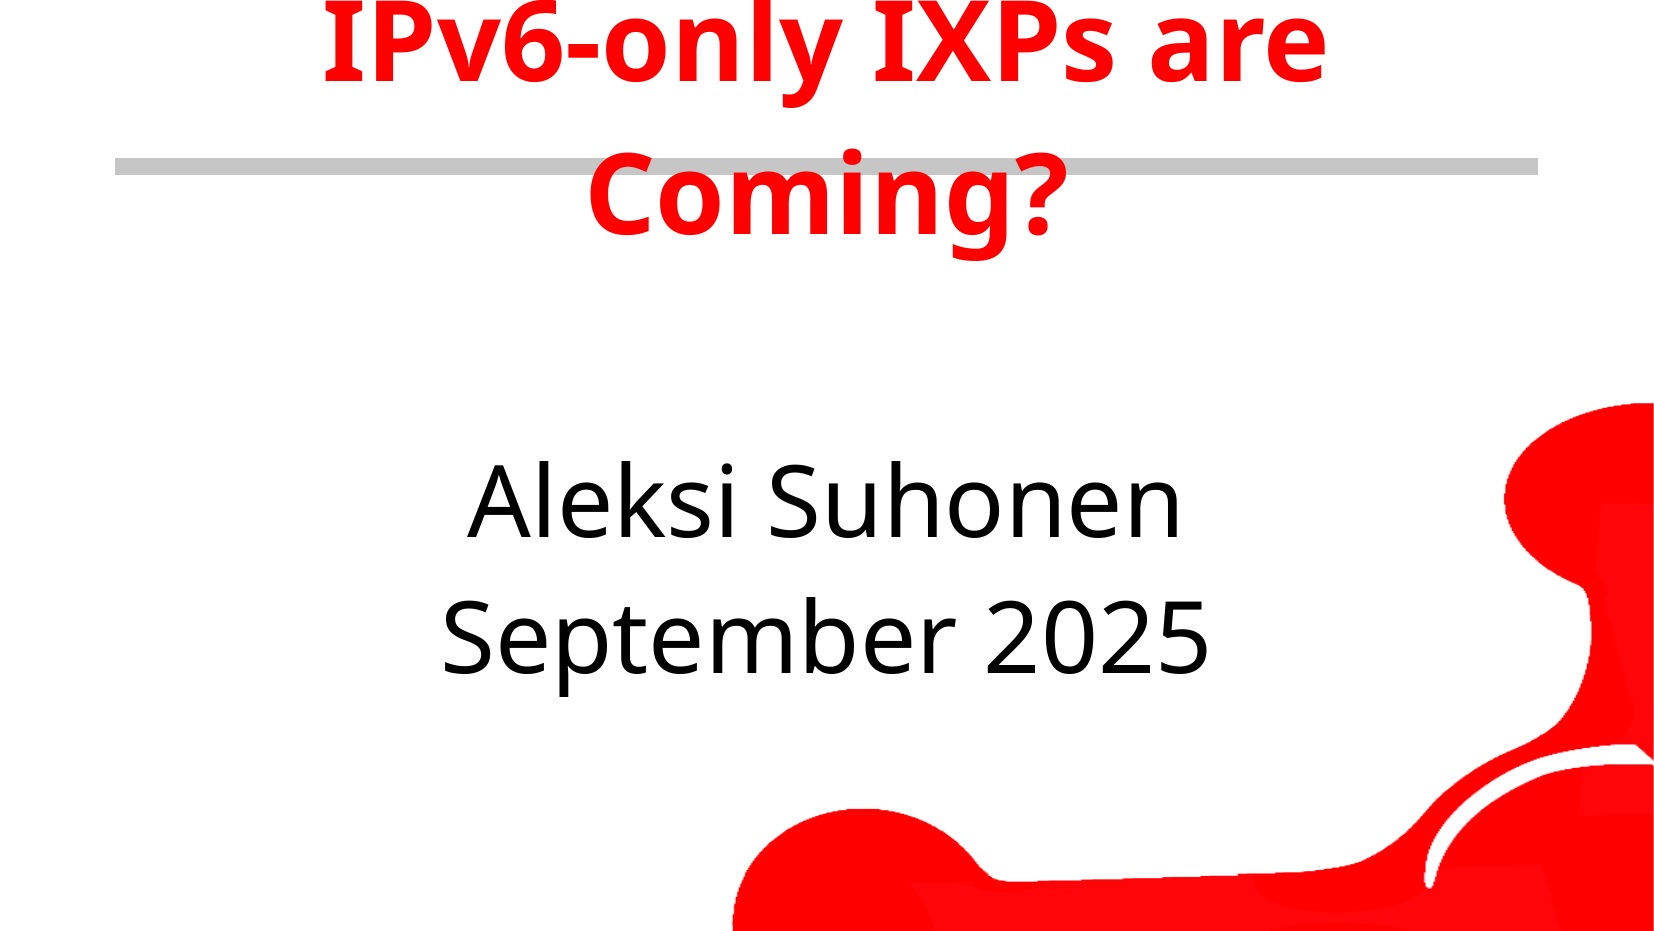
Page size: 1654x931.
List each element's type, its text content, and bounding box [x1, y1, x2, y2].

title IPv6-only IXPs are Coming? [82, 36, 1571, 193]
subtitle Aleksi Suhonen September 2025 [82, 217, 1571, 804]
